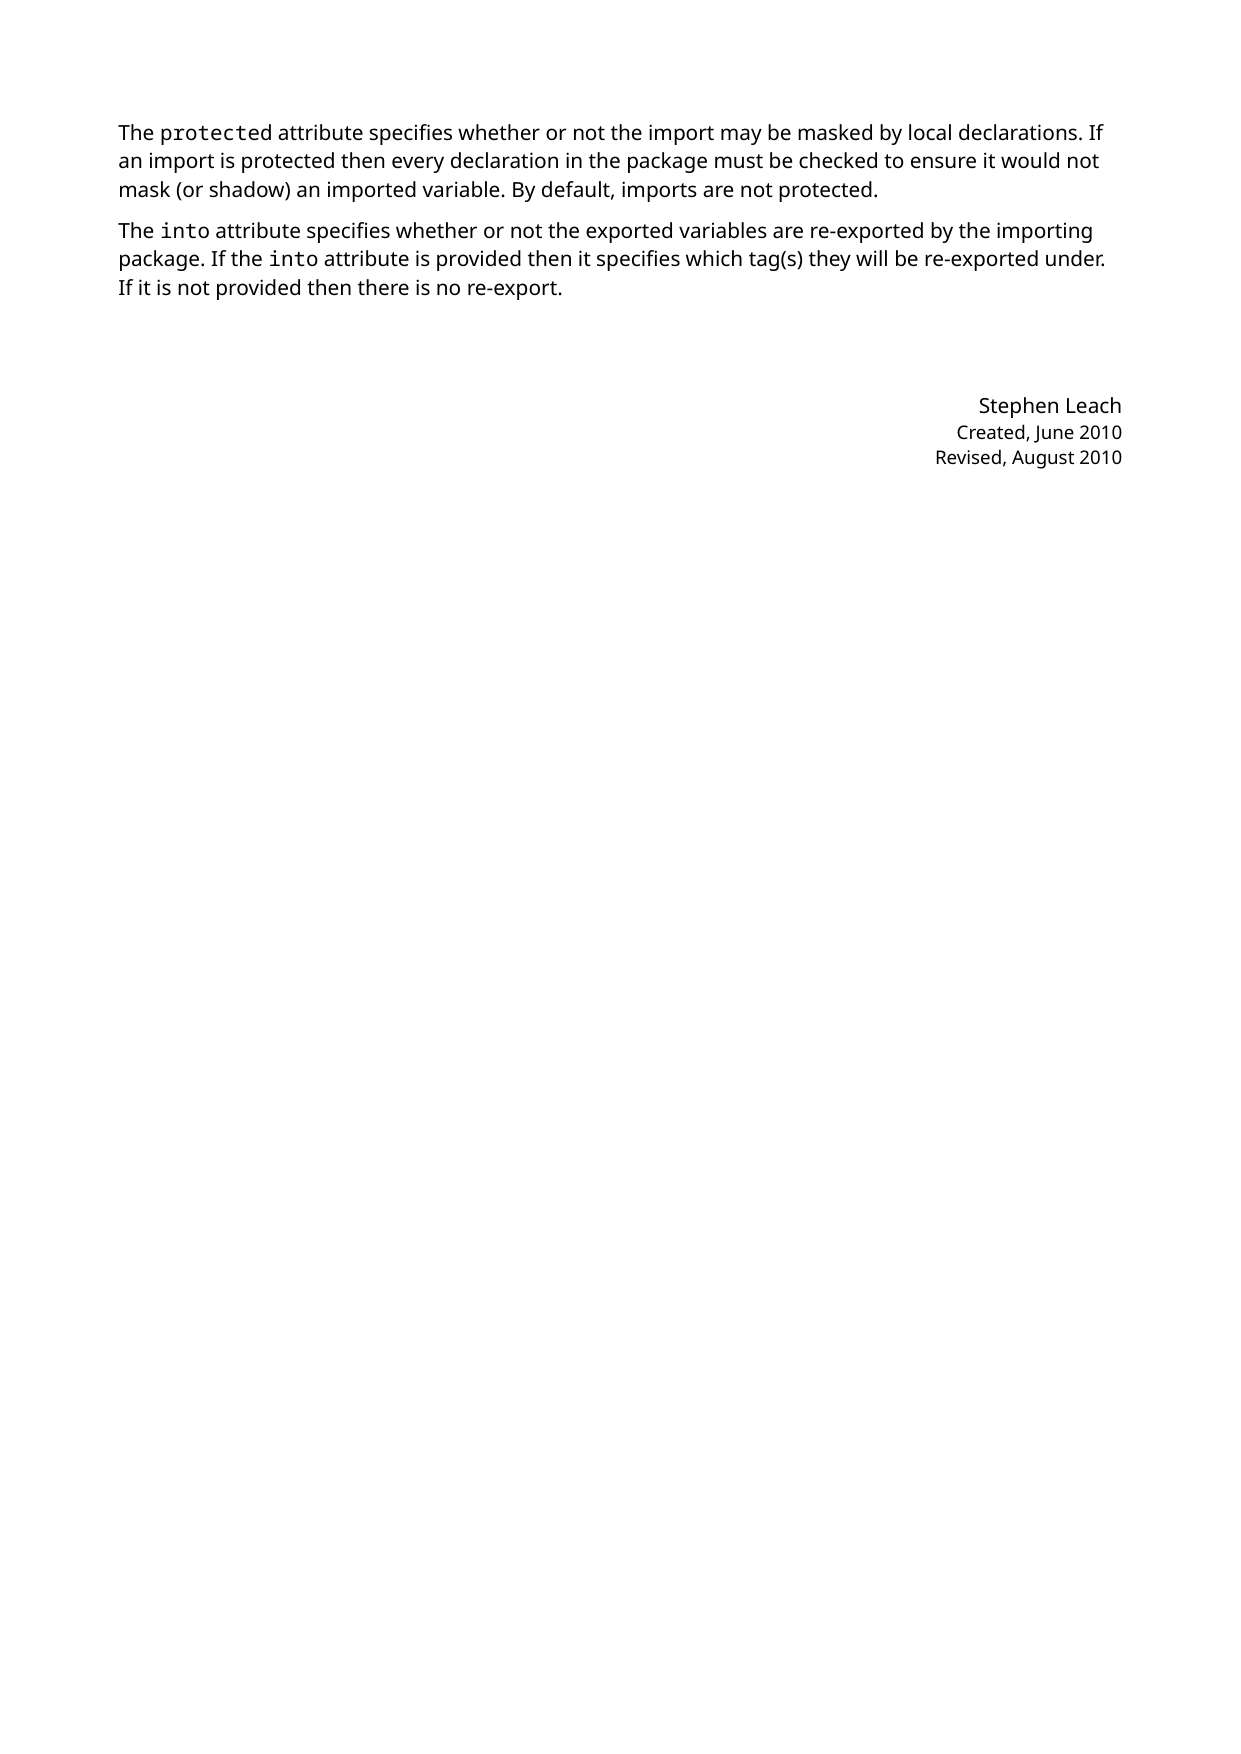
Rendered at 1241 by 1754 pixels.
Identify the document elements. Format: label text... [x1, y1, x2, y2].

text The protected attribute specifies whether or not the import may be masked by local declarations. If an import is protected then every declaration in the package must be checked to ensure it would not mask (or shadow) an imported variable. By default, imports are not protected. [118, 118, 1122, 203]
text Stephen Leach [118, 391, 1122, 419]
text The into attribute specifies whether or not the exported variables are re-exported by the importing package. If the into attribute is provided then it specifies which tag(s) they will be re-exported under. If it is not provided then there is no re-export. [118, 216, 1122, 301]
text Created, June 2010 [118, 419, 1122, 445]
text Revised, August 2010 [118, 445, 1122, 470]
